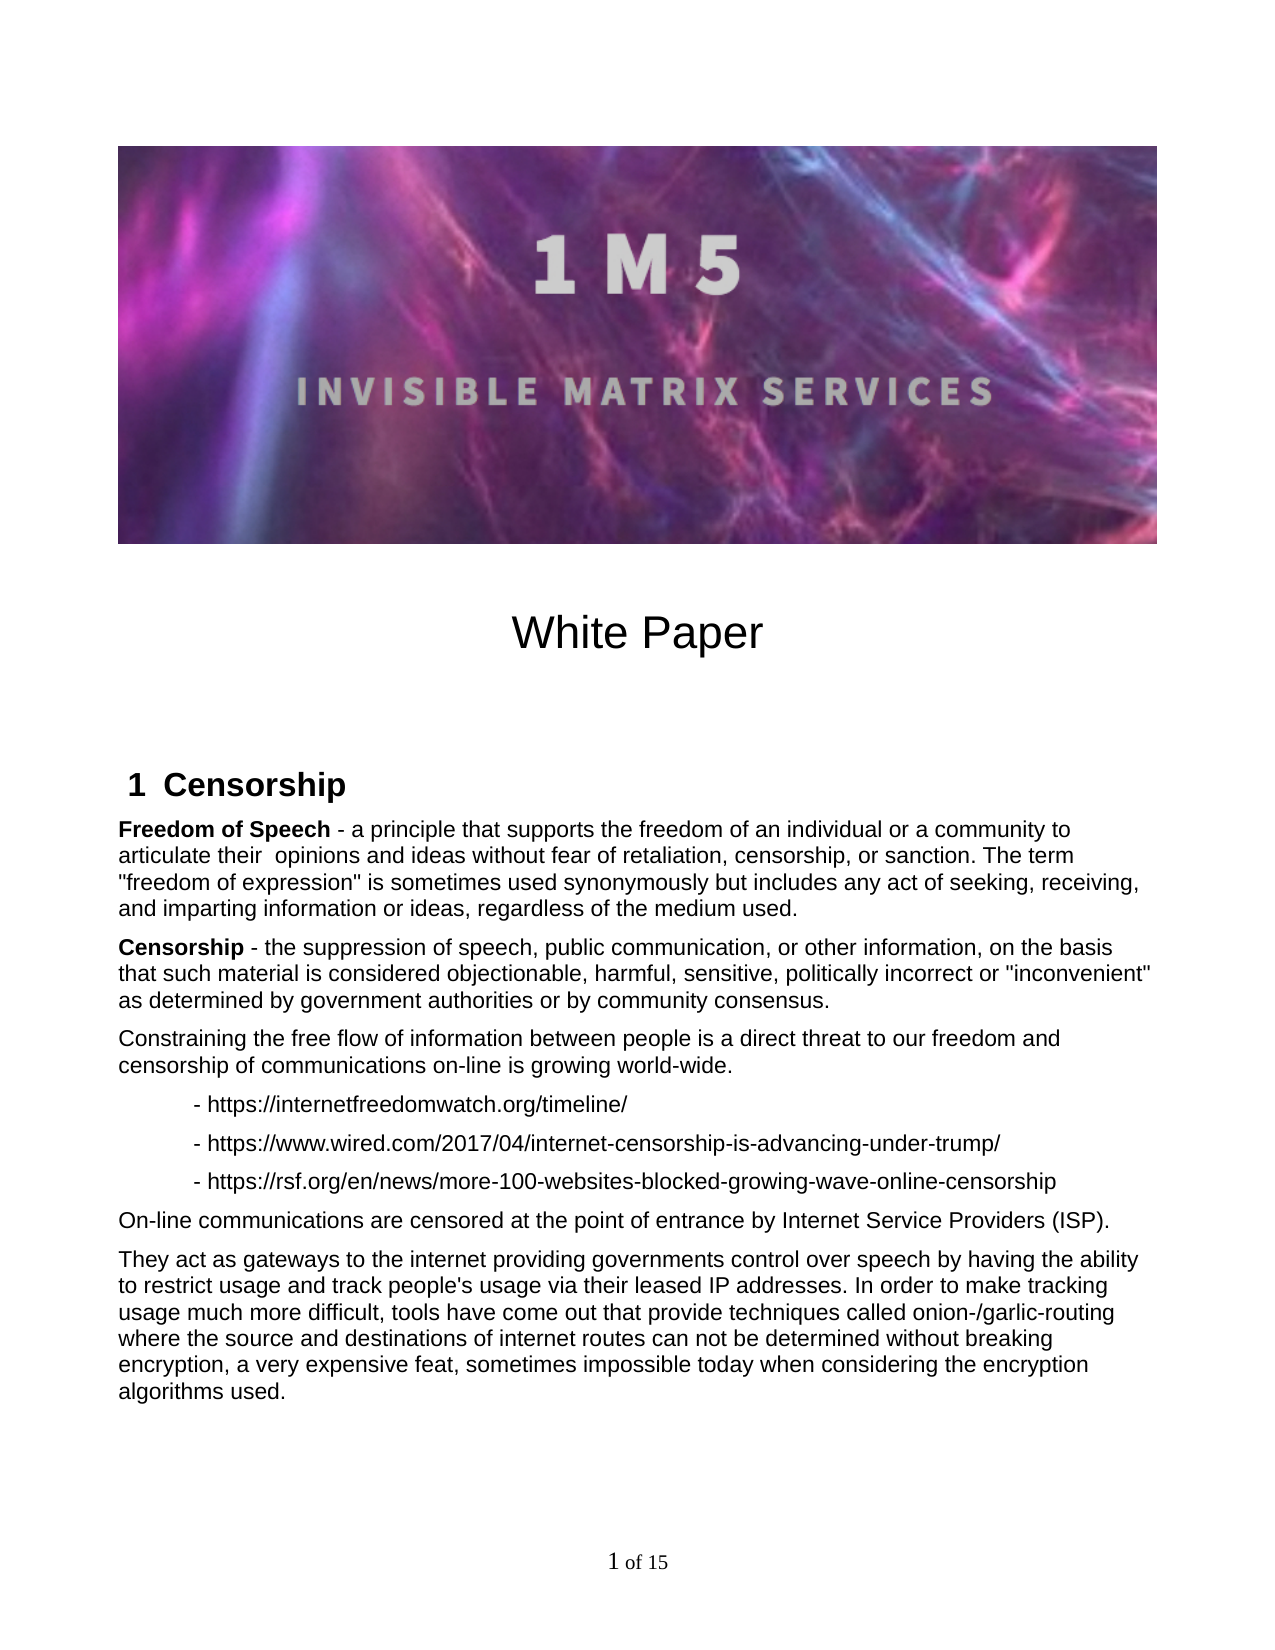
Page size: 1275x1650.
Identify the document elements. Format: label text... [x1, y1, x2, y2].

text They act as gateways to the internet providing governments control over speech by having the ability to restrict usage and track people's usage via their leased IP addresses. In order to make tracking usage much more difficult, tools have come out that provide techniques called onion-/garlic-routing where the source and destinations of internet routes can not be determined without breaking encryption, a very expensive feat, sometimes impossible today when considering the encryption algorithms used. [118, 1246, 1157, 1404]
picture [118, 146, 1157, 544]
text White Paper [118, 606, 1157, 658]
subtitle Censorship [118, 765, 1157, 803]
text - https://internetfreedomwatch.org/timeline/ [118, 1091, 1157, 1117]
text - https://www.wired.com/2017/04/internet-censorship-is-advancing-under-trump/ [118, 1129, 1157, 1156]
text Censorship - the suppression of speech, public communication, or other information, on the basis that such material is considered objectionable, harmful, sensitive, politically incorrect or "inconvenient" as determined by government authorities or by community consensus. [118, 934, 1157, 1013]
text Freedom of Speech - a principle that supports the freedom of an individual or a community to articulate their opinions and ideas without fear of retaliation, censorship, or sanction. The term "freedom of expression" is sometimes used synonymously but includes any act of seeking, receiving, and imparting information or ideas, regardless of the medium used. [118, 816, 1157, 921]
text On-line communications are censored at the point of entrance by Internet Service Providers (ISP). [118, 1207, 1157, 1233]
text - https://rsf.org/en/news/more-100-websites-blocked-growing-wave-online-censorship [118, 1168, 1157, 1195]
text Constraining the free flow of information between people is a direct threat to our freedom and censorship of communications on-line is growing world-wide. [118, 1025, 1157, 1078]
